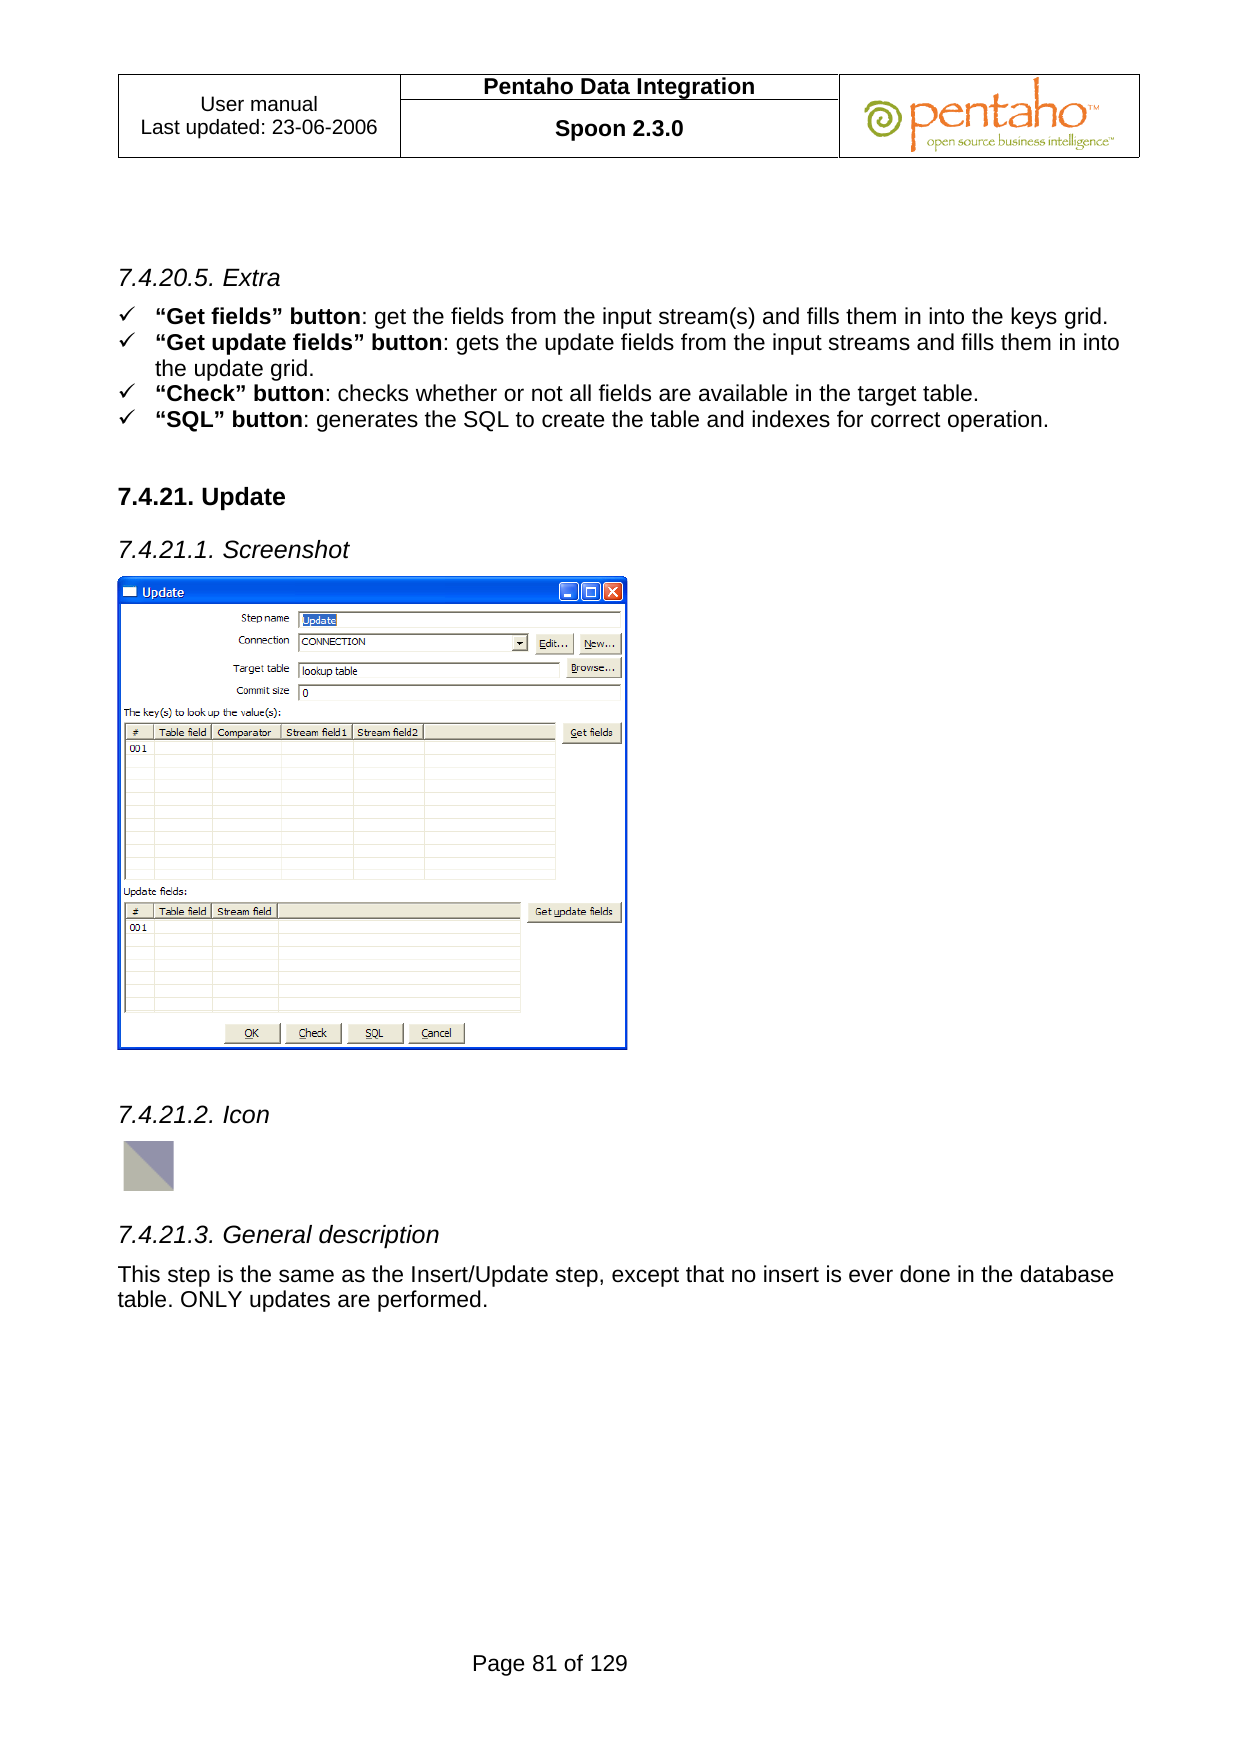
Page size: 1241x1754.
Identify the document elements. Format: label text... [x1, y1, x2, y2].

subtitle Extra [117, 263, 1137, 291]
subtitle Update [117, 483, 1137, 511]
subtitle Screenshot [117, 536, 1137, 564]
list “Get fields” button: get the fields from the input stream(s) and fills them in into the keys grid. [117, 304, 1137, 329]
subtitle General description [117, 1221, 1137, 1249]
subtitle Icon [117, 1101, 1137, 1128]
list “Get update fields” button: gets the update fields from the input streams and fills them in into the update grid. [117, 329, 1137, 381]
picture [123, 1141, 174, 1191]
picture [117, 576, 628, 1050]
list “Check” button: checks whether or not all fields are available in the target table. [117, 381, 1137, 406]
text This step is the same as the Insert/Update step, except that no insert is ever done in the database table. ONLY updates are performed. [117, 1261, 1137, 1312]
list “SQL” button: generates the SQL to create the table and indexes for correct operation. [117, 406, 1137, 432]
